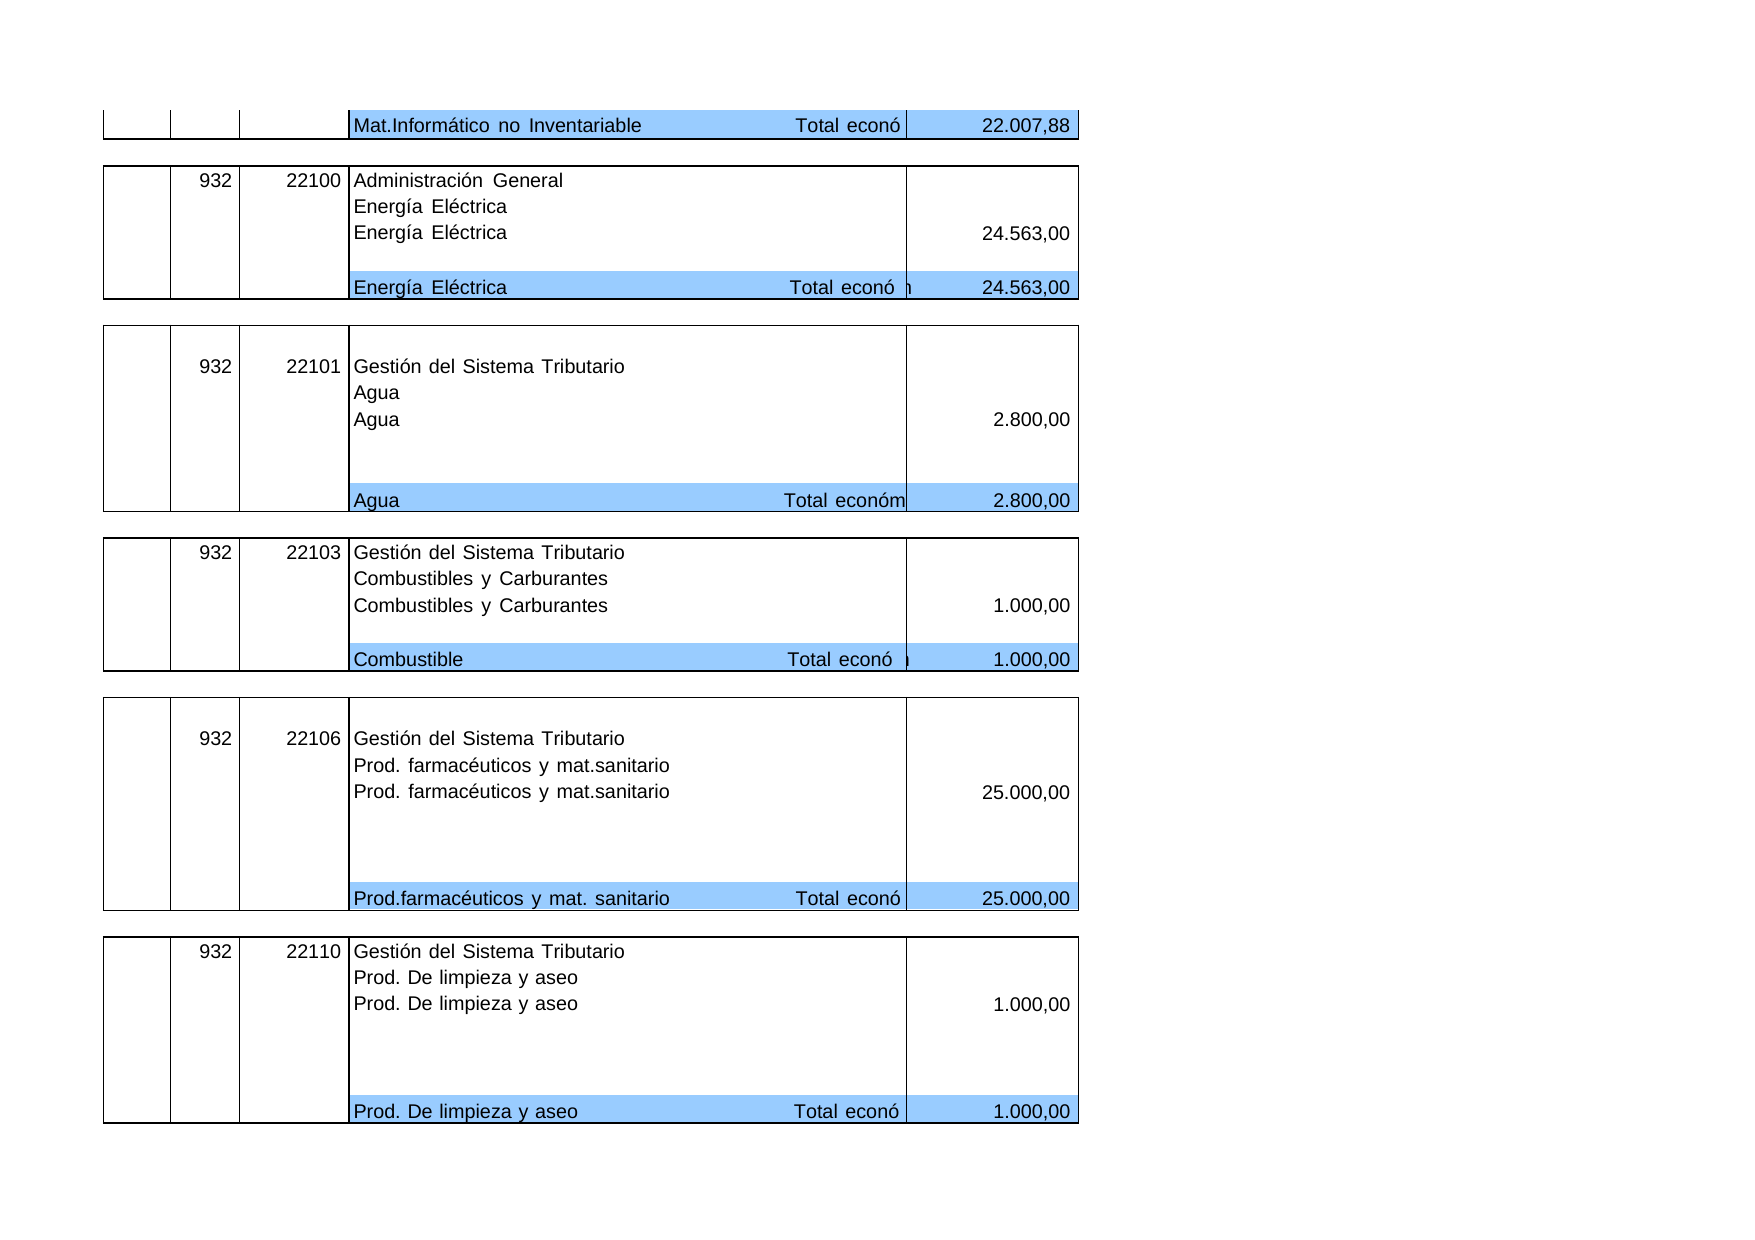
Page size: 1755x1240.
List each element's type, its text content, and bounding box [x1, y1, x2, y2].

table_header 22.007,88 [907, 110, 1078, 138]
table_header 22103 [240, 539, 348, 670]
table_cell Prod.farmacéuticos y mat. sanitario Total econó [350, 882, 906, 909]
table_header 932 [171, 938, 239, 1122]
table_header [171, 110, 239, 138]
table_header 932 [171, 167, 239, 298]
table_header 22110 [240, 938, 348, 1122]
table_header [104, 539, 170, 670]
table_header [104, 167, 170, 298]
table_header 25.000,00 [907, 698, 1078, 882]
table_header Gestión del Sistema Tributario Prod. farmacéuticos y mat.sanitario Prod. farmacéuticos y mat.sanitario [350, 698, 906, 882]
table_header Gestión del Sistema Tributario Agua Agua [350, 326, 906, 483]
table_cell m 24.563,00 [907, 271, 1078, 298]
table_header 22100 [240, 167, 348, 298]
table_cell 1.000,00 [907, 1095, 1078, 1122]
table_header 1.000,00 [907, 938, 1078, 1095]
table_header Mat.Informático no Inventariable Total econó [350, 110, 906, 138]
table_cell Combustible Total econó [350, 643, 906, 670]
table_header 932 [171, 326, 239, 511]
table_cell Energía Eléctrica Total econó [350, 271, 906, 298]
table_header Gestión del Sistema Tributario Combustibles y Carburantes Combustibles y Carburantes [350, 539, 906, 643]
table_cell 25.000,00 [907, 882, 1078, 909]
table_header 24.563,00 [907, 167, 1078, 271]
table_header Gestión del Sistema Tributario Prod. De limpieza y aseo Prod. De limpieza y aseo [350, 938, 687, 1095]
table_cell Agua Total económ [350, 483, 906, 511]
table_header [104, 110, 170, 138]
table_header 1.000,00 [907, 539, 1078, 643]
table_header 2.800,00 [907, 326, 1078, 483]
table_header 932 [171, 539, 239, 670]
table_header [104, 698, 170, 909]
table_cell Total econó [687, 1095, 906, 1122]
table_cell 2.800,00 [907, 483, 1078, 511]
table_header 22101 [240, 326, 348, 511]
table_header Administración General Energía Eléctrica Energía Eléctrica [350, 167, 906, 271]
table_header 22106 [240, 698, 348, 909]
table_header [240, 110, 348, 138]
table_cell Prod. De limpieza y aseo [350, 1095, 687, 1122]
table_header [104, 326, 170, 511]
table_header 932 [171, 698, 239, 909]
table_cell m 1.000,00 [907, 643, 1078, 670]
table_header [104, 938, 170, 1122]
table_header [687, 938, 906, 1095]
